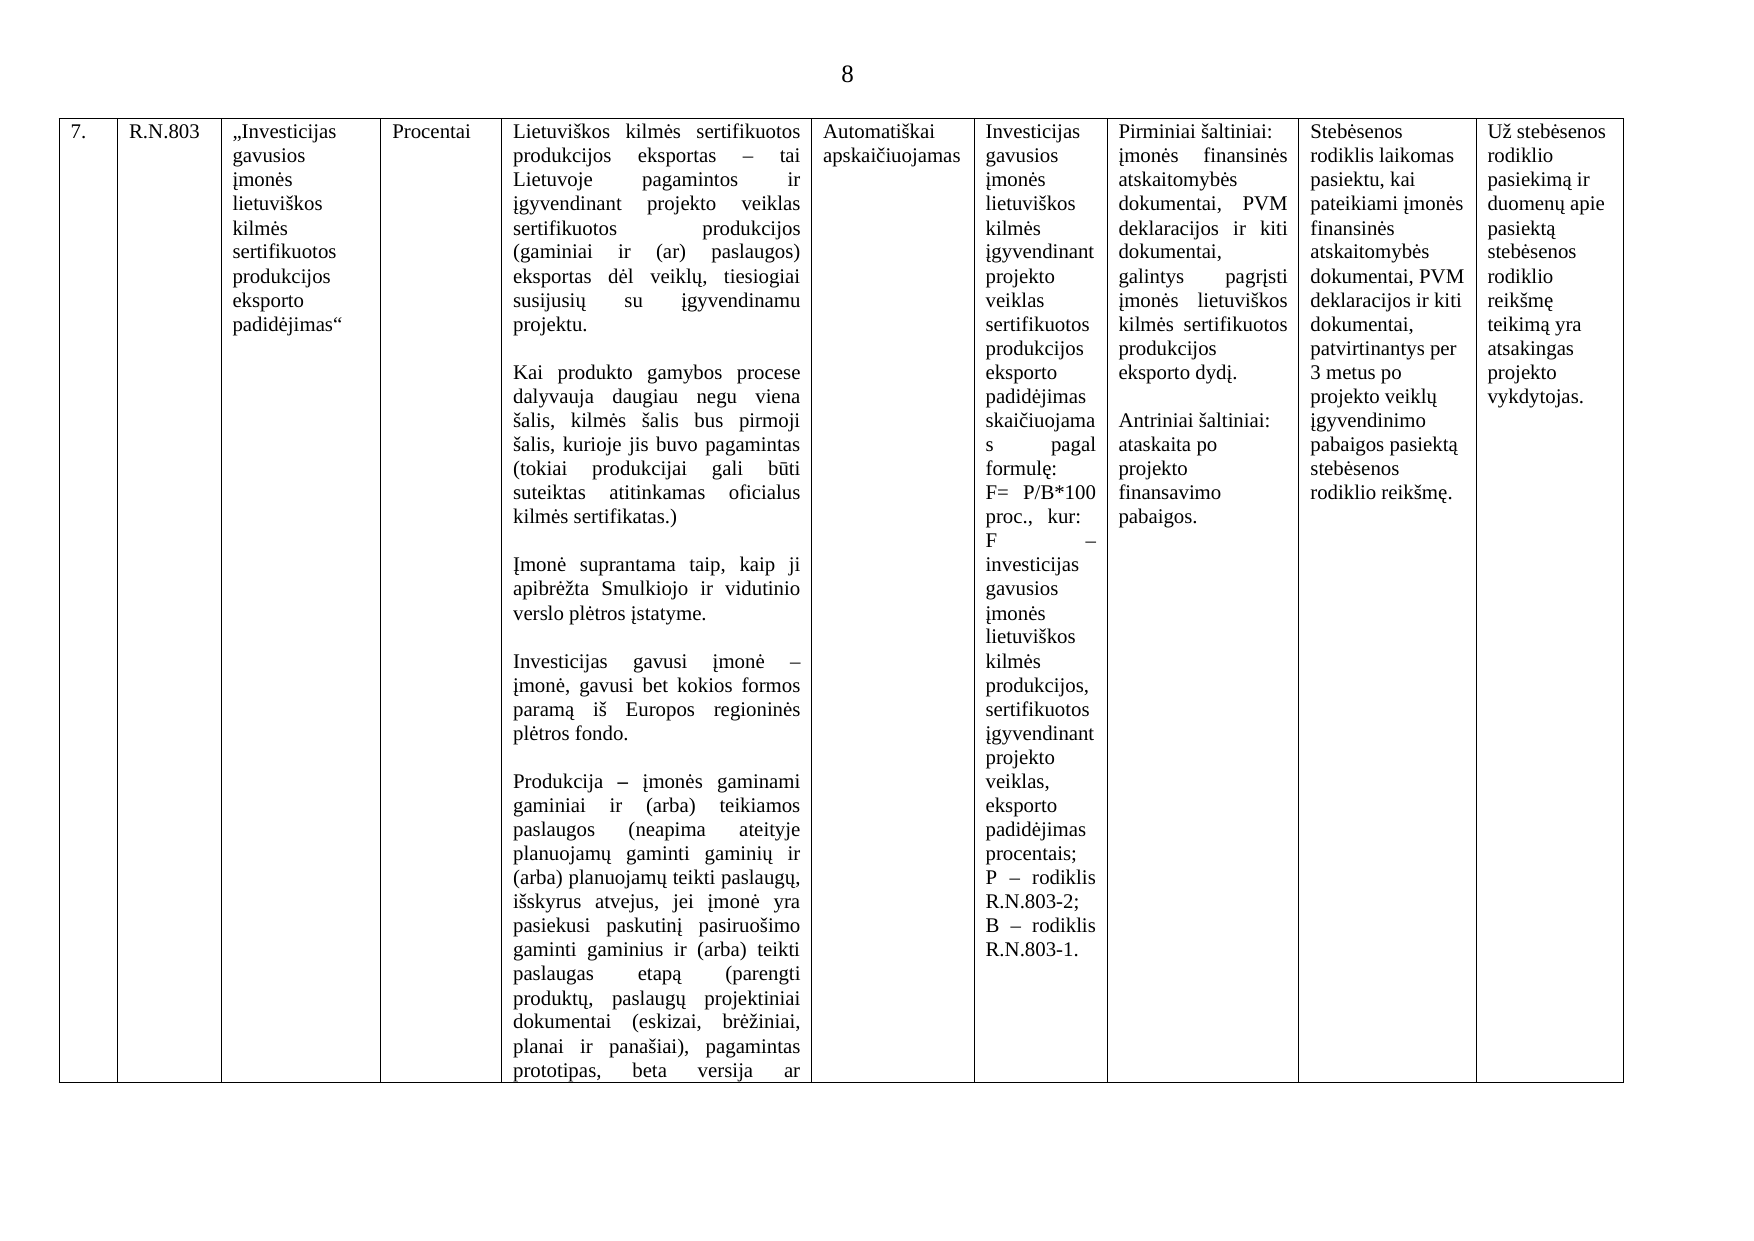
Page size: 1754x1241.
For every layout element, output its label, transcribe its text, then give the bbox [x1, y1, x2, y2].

table_cell Lietuviškos kilmės sertifikuotos produkcijos eksportas – tai Lietuvoje pagamintos ir įgyvendinant projekto veiklas sertifikuotos produkcijos (gaminiai ir (ar) paslaugos) eksportas dėl veiklų, tiesiogiai susijusių su įgyvendinamu projektu. Kai produkto gamybos procese dalyvauja daugiau negu viena šalis, kilmės šalis bus pirmoji šalis, kurioje jis buvo pagamintas (tokiai produkcijai gali būti suteiktas atitinkamas oficialus kilmės sertifikatas.) Įmonė suprantama taip, kaip ji apibrėžta Smulkiojo ir vidutinio verslo plėtros įstatyme. Investicijas gavusi įmonė – įmonė, gavusi bet kokios formos paramą iš Europos regioninės plėtros fondo. Produkcija – įmonės gaminami gaminiai ir (arba) teikiamos paslaugos (neapima ateityje planuojamų gaminti gaminių ir (arba) planuojamų teikti paslaugų, išskyrus atvejus, jei įmonė yra pasiekusi paskutinį pasiruošimo gaminti gaminius ir (arba) teikti paslaugas etapą (parengti produktų, paslaugų projektiniai dokumentai (eskizai, brėžiniai, planai ir panašiai), pagamintas prototipas, beta versija ar [502, 119, 811, 1082]
table_cell Pirminiai šaltiniai: įmonės finansinės atskaitomybės dokumentai, PVM deklaracijos ir kiti dokumentai, galintys pagrįsti įmonės lietuviškos kilmės sertifikuotos produkcijos eksporto dydį. Antriniai šaltiniai: ataskaita po projekto finansavimo pabaigos. [1108, 119, 1298, 1082]
table_cell R.N.803 [118, 119, 221, 1082]
table_cell Už stebėsenos rodiklio pasiekimą ir duomenų apie pasiektą stebėsenos rodiklio reikšmę teikimą yra atsakingas projekto vykdytojas. [1477, 119, 1623, 1082]
table_cell Automatiškai apskaičiuojamas [812, 119, 974, 1082]
table_cell Investicijas gavusios įmonės lietuviškos kilmės įgyvendinant projekto veiklas sertifikuotos produkcijos eksporto padidėjimas skaičiuojamas pagal formulę: F= P/B*100 proc., kur: F – investicijas gavusios įmonės lietuviškos kilmės produkcijos, sertifikuotos įgyvendinant projekto veiklas, eksporto padidėjimas procentais; P – rodiklis R.N.803-2; B – rodiklis R.N.803-1. [975, 119, 1107, 1082]
table_cell Stebėsenos rodiklis laikomas pasiektu, kai pateikiami įmonės finansinės atskaitomybės dokumentai, PVM deklaracijos ir kiti dokumentai, patvirtinantys per 3 metus po projekto veiklų įgyvendinimo pabaigos pasiektą stebėsenos rodiklio reikšmę. [1299, 119, 1476, 1082]
table_cell „Investicijas gavusios įmonės lietuviškos kilmės sertifikuotos produkcijos eksporto padidėjimas“ [222, 119, 380, 1082]
table_cell 7. [60, 119, 117, 1082]
table_cell Procentai [381, 119, 501, 1082]
